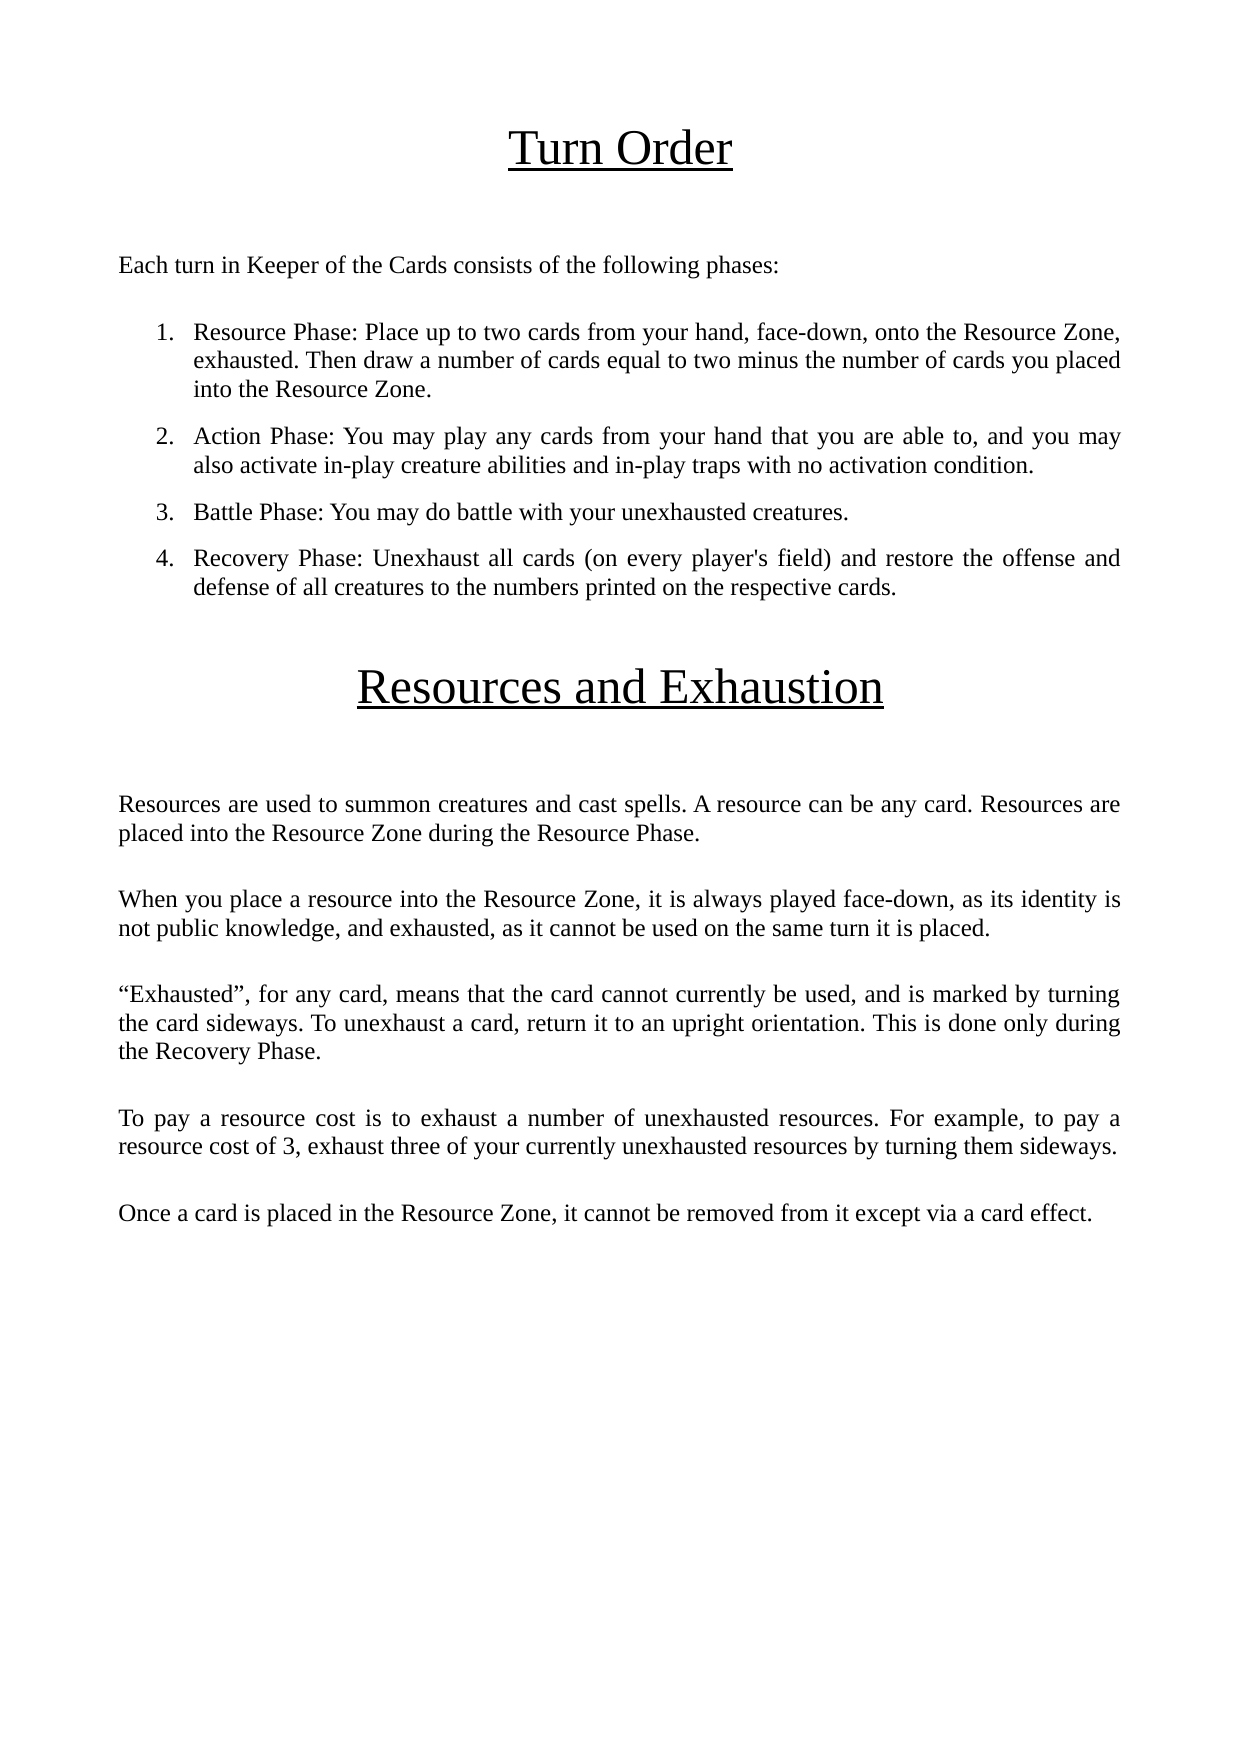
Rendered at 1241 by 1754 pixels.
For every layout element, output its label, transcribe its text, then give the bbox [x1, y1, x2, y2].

text Resources and Exhaustion [118, 656, 1122, 714]
text To pay a resource cost is to exhaust a number of unexhausted resources. For example, to pay a resource cost of 3, exhaust three of your currently unexhausted resources by turning them sideways. [118, 1103, 1122, 1160]
list Battle Phase: You may do battle with your unexhausted creatures. [156, 497, 1122, 525]
list Resource Phase: Place up to two cards from your hand, face-down, onto the Resource Zone, exhausted. Then draw a number of cards equal to two minus the number of cards you placed into the Resource Zone. [156, 317, 1122, 403]
text When you place a resource into the Resource Zone, it is always played face-down, as its identity is not public knowledge, and exhausted, as it cannot be used on the same turn it is placed. [118, 884, 1122, 941]
text “Exhausted”, for any card, means that the card cannot currently be used, and is marked by turning the card sideways. To unexhaust a card, return it to an upright orientation. This is done only during the Recovery Phase. [118, 979, 1122, 1065]
text Turn Order [118, 118, 1122, 176]
text Once a card is placed in the Resource Zone, it cannot be removed from it except via a card effect. [118, 1198, 1122, 1226]
list Action Phase: You may play any cards from your hand that you are able to, and you may also activate in-play creature abilities and in-play traps with no activation condition. [156, 421, 1122, 479]
text Each turn in Keeper of the Cards consists of the following phases: [118, 251, 1122, 279]
list Recovery Phase: Unexhaust all cards (on every player's field) and restore the offense and defense of all creatures to the numbers printed on the respective cards. [156, 543, 1122, 601]
text Resources are used to summon creatures and cast spells. A resource can be any card. Resources are placed into the Resource Zone during the Resource Phase. [118, 789, 1122, 846]
